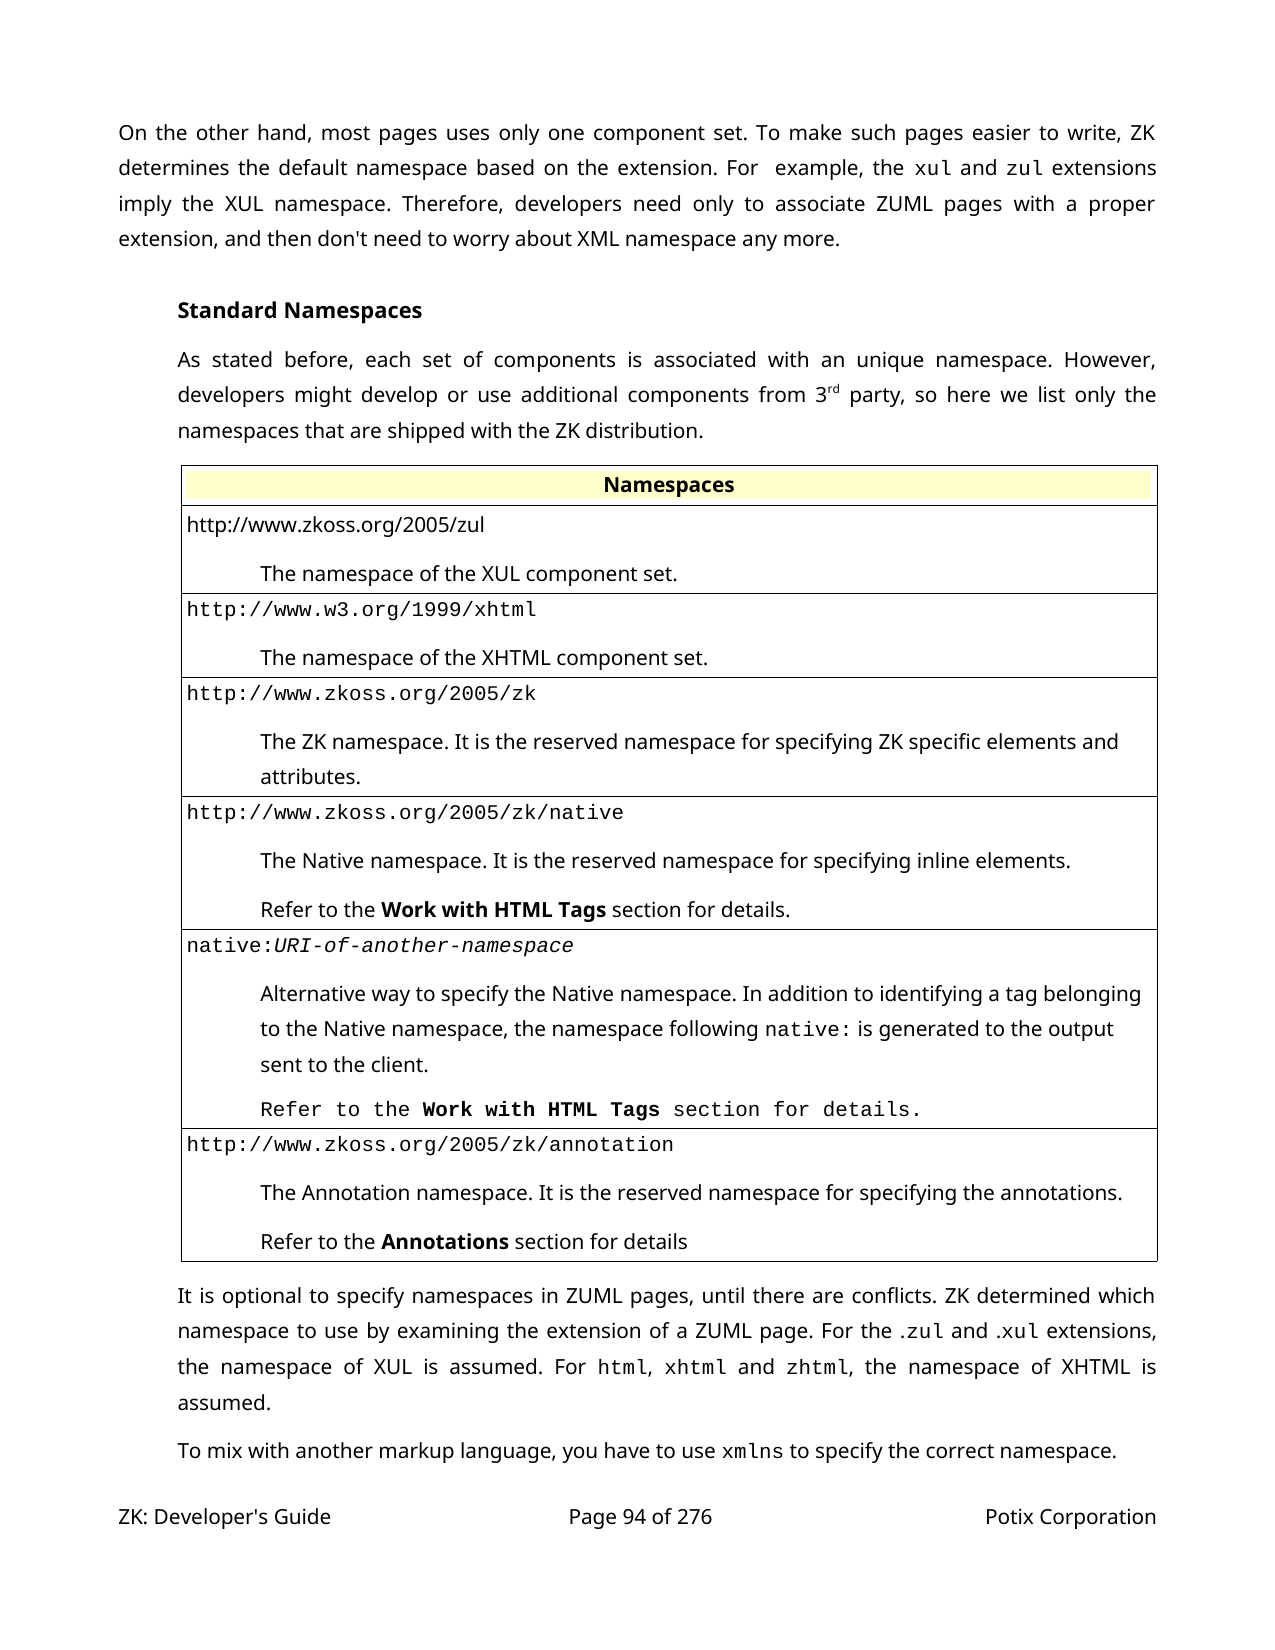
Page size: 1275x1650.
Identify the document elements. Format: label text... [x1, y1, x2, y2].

text To mix with another markup language, you have to use xmlns to specify the correct namespace. [177, 1437, 1157, 1465]
text On the other hand, most pages uses only one component set. To make such pages easier to write, ZK determines the default namespace based on the extension. For example, the xul and zul extensions imply the XUL namespace. Therefore, developers need only to associate ZUML pages with a proper extension, and then don't need to worry about XML namespace any more. [118, 118, 1157, 252]
table_header Namespaces [182, 466, 1157, 504]
table_cell native:URI-of-another-namespace Alternative way to specify the Native namespace. In addition to identifying a tag belonging to the Native namespace, the namespace following native: is generated to the output sent to the client. Refer to the Work with HTML Tags section for details. [182, 930, 1157, 1128]
subtitle Standard Namespaces [177, 295, 1157, 325]
table_cell http://www.zkoss.org/2005/zk/annotation The Annotation namespace. It is the reserved namespace for specifying the annotations. Refer to the Annotations section for details [182, 1129, 1157, 1261]
text It is optional to specify namespaces in ZUML pages, until there are conflicts. ZK determined which namespace to use by examining the extension of a ZUML page. For the .zul and .xul extensions, the namespace of XUL is assumed. For html, xhtml and zhtml, the namespace of XHTML is assumed. [177, 1281, 1157, 1416]
text As stated before, each set of components is associated with an unique namespace. However, developers might develop or use additional components from 3rd party, so here we list only the namespaces that are shipped with the ZK distribution. [177, 345, 1157, 444]
table_cell http://www.w3.org/1999/xhtml The namespace of the XHTML component set. [182, 594, 1157, 677]
table_cell http://www.zkoss.org/2005/zul The namespace of the XUL component set. [182, 506, 1157, 593]
table_cell http://www.zkoss.org/2005/zk/native The Native namespace. It is the reserved namespace for specifying inline elements. Refer to the Work with HTML Tags section for details. [182, 797, 1157, 929]
table_cell http://www.zkoss.org/2005/zk The ZK namespace. It is the reserved namespace for specifying ZK specific elements and attributes. [182, 678, 1157, 796]
